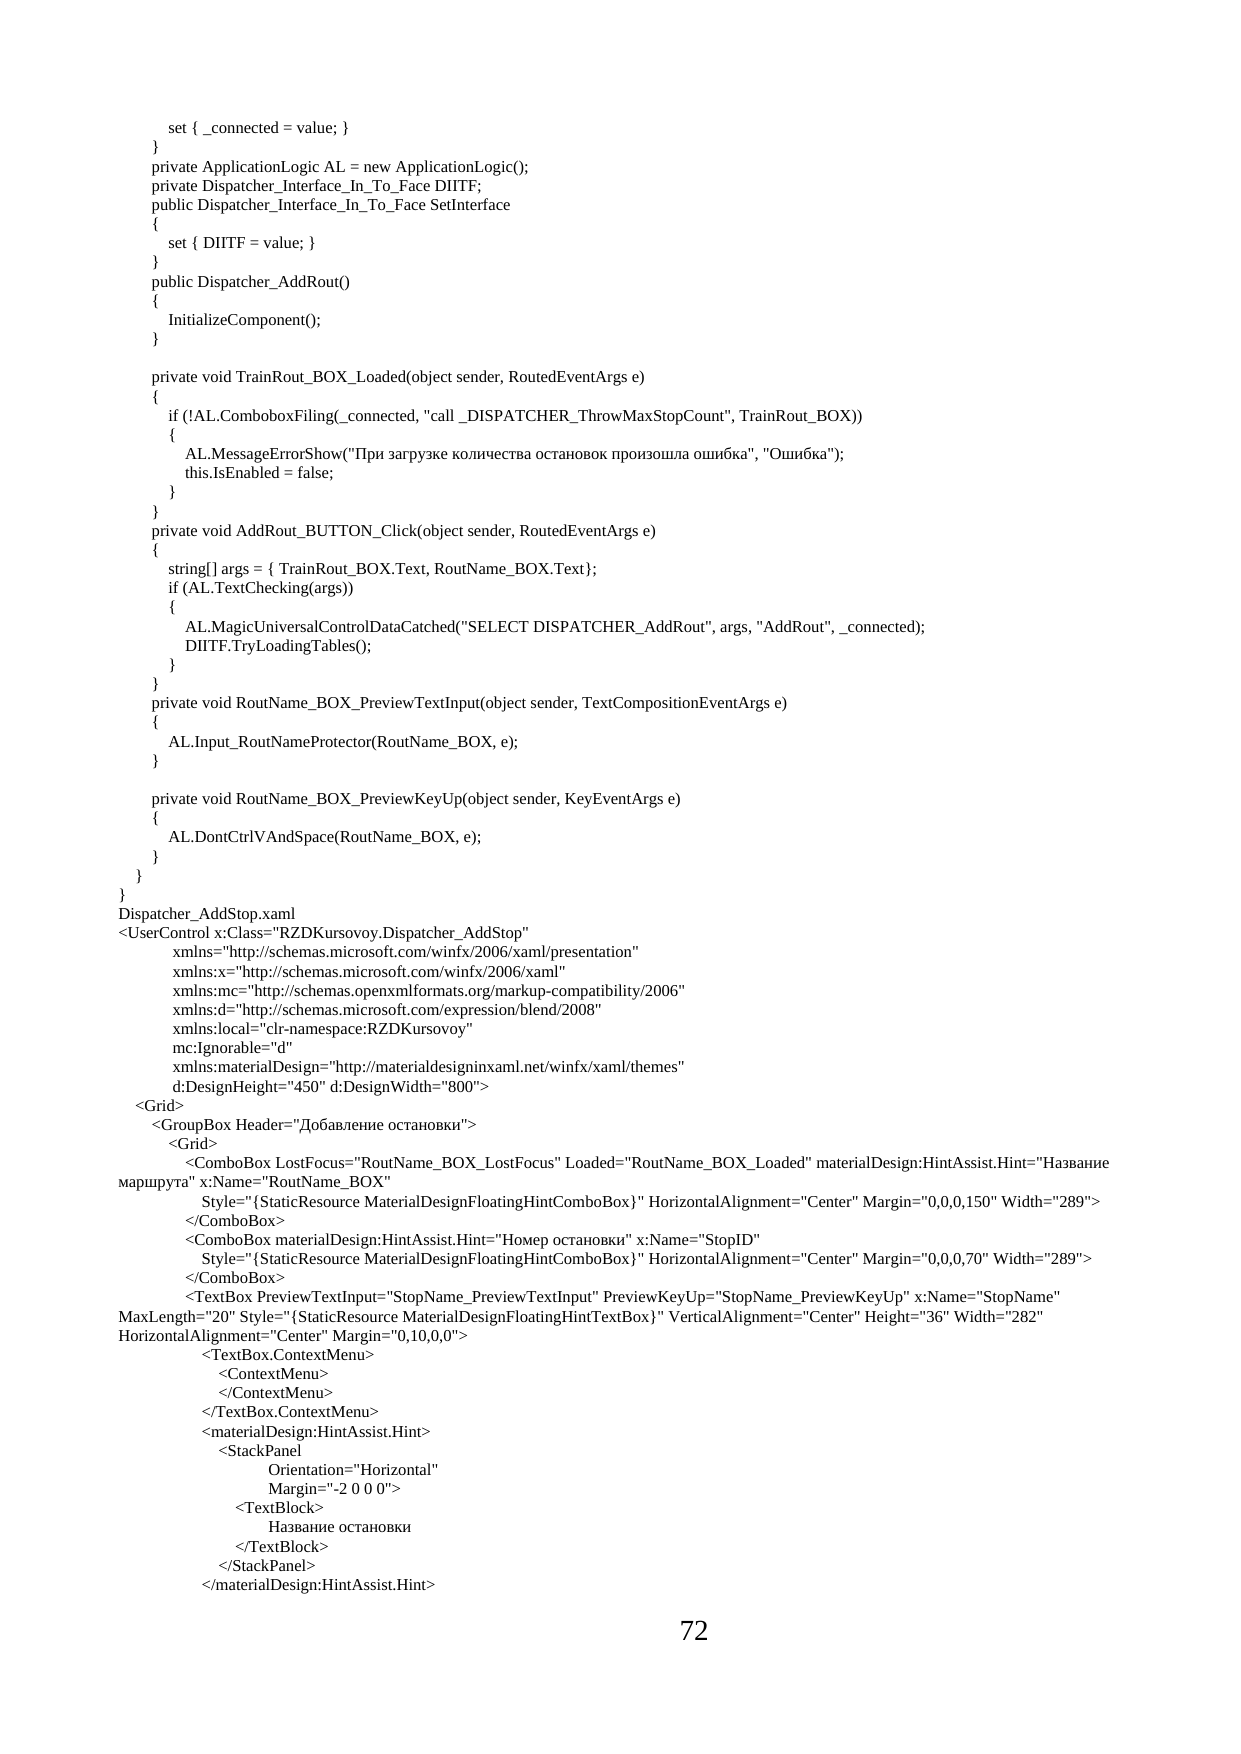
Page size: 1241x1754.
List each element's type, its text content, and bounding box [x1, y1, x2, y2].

text { [118, 540, 1181, 559]
text DIITF.TryLoadingTables(); [118, 636, 1181, 655]
text { [118, 291, 1181, 310]
text public Dispatcher_AddRout() [118, 271, 1181, 291]
text if (!AL.ComboboxFiling(_connected, "call _DISPATCHER_ThrowMaxStopCount", TrainRout_BOX)) [118, 406, 1181, 425]
text } [118, 866, 1181, 885]
text } [118, 655, 1181, 674]
text xmlns:materialDesign="http://materialdesigninxaml.net/winfx/xaml/themes" [118, 1057, 1181, 1076]
text AL.MagicUniversalControlDataCatched("SELECT DISPATCHER_AddRout", args, "AddRout", _connected); [118, 616, 1181, 636]
text } [118, 846, 1181, 866]
text private ApplicationLogic AL = new ApplicationLogic(); [118, 156, 1181, 176]
text private void RoutName_BOX_PreviewTextInput(object sender, TextCompositionEventArgs e) [118, 693, 1181, 712]
text { [118, 808, 1181, 827]
text } [118, 482, 1181, 501]
text xmlns:d="http://schemas.microsoft.com/expression/blend/2008" [118, 1000, 1181, 1019]
text } [118, 501, 1181, 521]
text </TextBlock> [118, 1536, 1181, 1556]
text AL.DontCtrlVAndSpace(RoutName_BOX, e); [118, 827, 1181, 846]
text d:DesignHeight="450" d:DesignWidth="800"> [118, 1076, 1181, 1096]
text Style="{StaticResource MaterialDesignFloatingHintComboBox}" HorizontalAlignment="Center" Margin="0,0,0,150" Width="289"> [118, 1191, 1181, 1211]
text Dispatcher_AddStop.xaml [118, 904, 1181, 923]
text xmlns="http://schemas.microsoft.com/winfx/2006/xaml/presentation" [118, 942, 1181, 961]
text xmlns:local="clr-namespace:RZDKursovoy" [118, 1019, 1181, 1038]
text <TextBox PreviewTextInput="StopName_PreviewTextInput" PreviewKeyUp="StopName_PreviewKeyUp" x:Name="StopName" MaxLength="20" Style="{StaticResource MaterialDesignFloatingHintTextBox}" VerticalAlignment="Center" Height="36" Width="282" HorizontalAlignment="Center" Margin="0,10,0,0"> [118, 1287, 1181, 1345]
text </ComboBox> [118, 1211, 1181, 1230]
text { [118, 712, 1181, 731]
text xmlns:mc="http://schemas.openxmlformats.org/markup-compatibility/2006" [118, 981, 1181, 1000]
text </StackPanel> [118, 1556, 1181, 1575]
text private void RoutName_BOX_PreviewKeyUp(object sender, KeyEventArgs e) [118, 789, 1181, 808]
text Название остановки [118, 1517, 1181, 1536]
text set { DIITF = value; } [118, 233, 1181, 252]
text AL.Input_RoutNameProtector(RoutName_BOX, e); [118, 731, 1181, 751]
text { [118, 425, 1181, 444]
text <GroupBox Header="Добавление остановки"> [118, 1115, 1181, 1134]
text <Grid> [118, 1134, 1181, 1153]
text Margin="-2 0 0 0"> [118, 1479, 1181, 1498]
text private void AddRout_BUTTON_Click(object sender, RoutedEventArgs e) [118, 521, 1181, 540]
text if (AL.TextChecking(args)) [118, 578, 1181, 597]
text } [118, 137, 1181, 156]
text Style="{StaticResource MaterialDesignFloatingHintComboBox}" HorizontalAlignment="Center" Margin="0,0,0,70" Width="289"> [118, 1249, 1181, 1268]
text Orientation="Horizontal" [118, 1460, 1181, 1479]
text mc:Ignorable="d" [118, 1038, 1181, 1057]
text <Grid> [118, 1096, 1181, 1115]
text <ComboBox LostFocus="RoutName_BOX_LostFocus" Loaded="RoutName_BOX_Loaded" materialDesign:HintAssist.Hint="Название маршрута" x:Name="RoutName_BOX" [118, 1153, 1181, 1191]
text <ComboBox materialDesign:HintAssist.Hint="Номер остановки" x:Name="StopID" [118, 1230, 1181, 1249]
text <UserControl x:Class="RZDKursovoy.Dispatcher_AddStop" [118, 923, 1181, 942]
text <ContextMenu> [118, 1364, 1181, 1383]
text </ComboBox> [118, 1268, 1181, 1287]
text } [118, 674, 1181, 693]
text { [118, 597, 1181, 616]
text } [118, 885, 1181, 904]
text AL.MessageErrorShow("При загрузке количества остановок произошла ошибка", "Ошибка"); [118, 444, 1181, 463]
text <TextBox.ContextMenu> [118, 1345, 1181, 1364]
text this.IsEnabled = false; [118, 463, 1181, 482]
text } [118, 751, 1181, 770]
text { [118, 386, 1181, 406]
text set { _connected = value; } [118, 118, 1181, 137]
text string[] args = { TrainRout_BOX.Text, RoutName_BOX.Text}; [118, 559, 1181, 578]
text </TextBox.ContextMenu> [118, 1402, 1181, 1421]
text <materialDesign:HintAssist.Hint> [118, 1421, 1181, 1441]
text xmlns:x="http://schemas.microsoft.com/winfx/2006/xaml" [118, 961, 1181, 981]
text <StackPanel [118, 1441, 1181, 1460]
text private void TrainRout_BOX_Loaded(object sender, RoutedEventArgs e) [118, 367, 1181, 386]
text </materialDesign:HintAssist.Hint> [118, 1575, 1181, 1594]
text public Dispatcher_Interface_In_To_Face SetInterface [118, 195, 1181, 214]
text { [118, 214, 1181, 233]
text } [118, 329, 1181, 348]
text } [118, 252, 1181, 271]
text InitializeComponent(); [118, 310, 1181, 329]
text </ContextMenu> [118, 1383, 1181, 1402]
text <TextBlock> [118, 1498, 1181, 1517]
text private Dispatcher_Interface_In_To_Face DIITF; [118, 176, 1181, 195]
